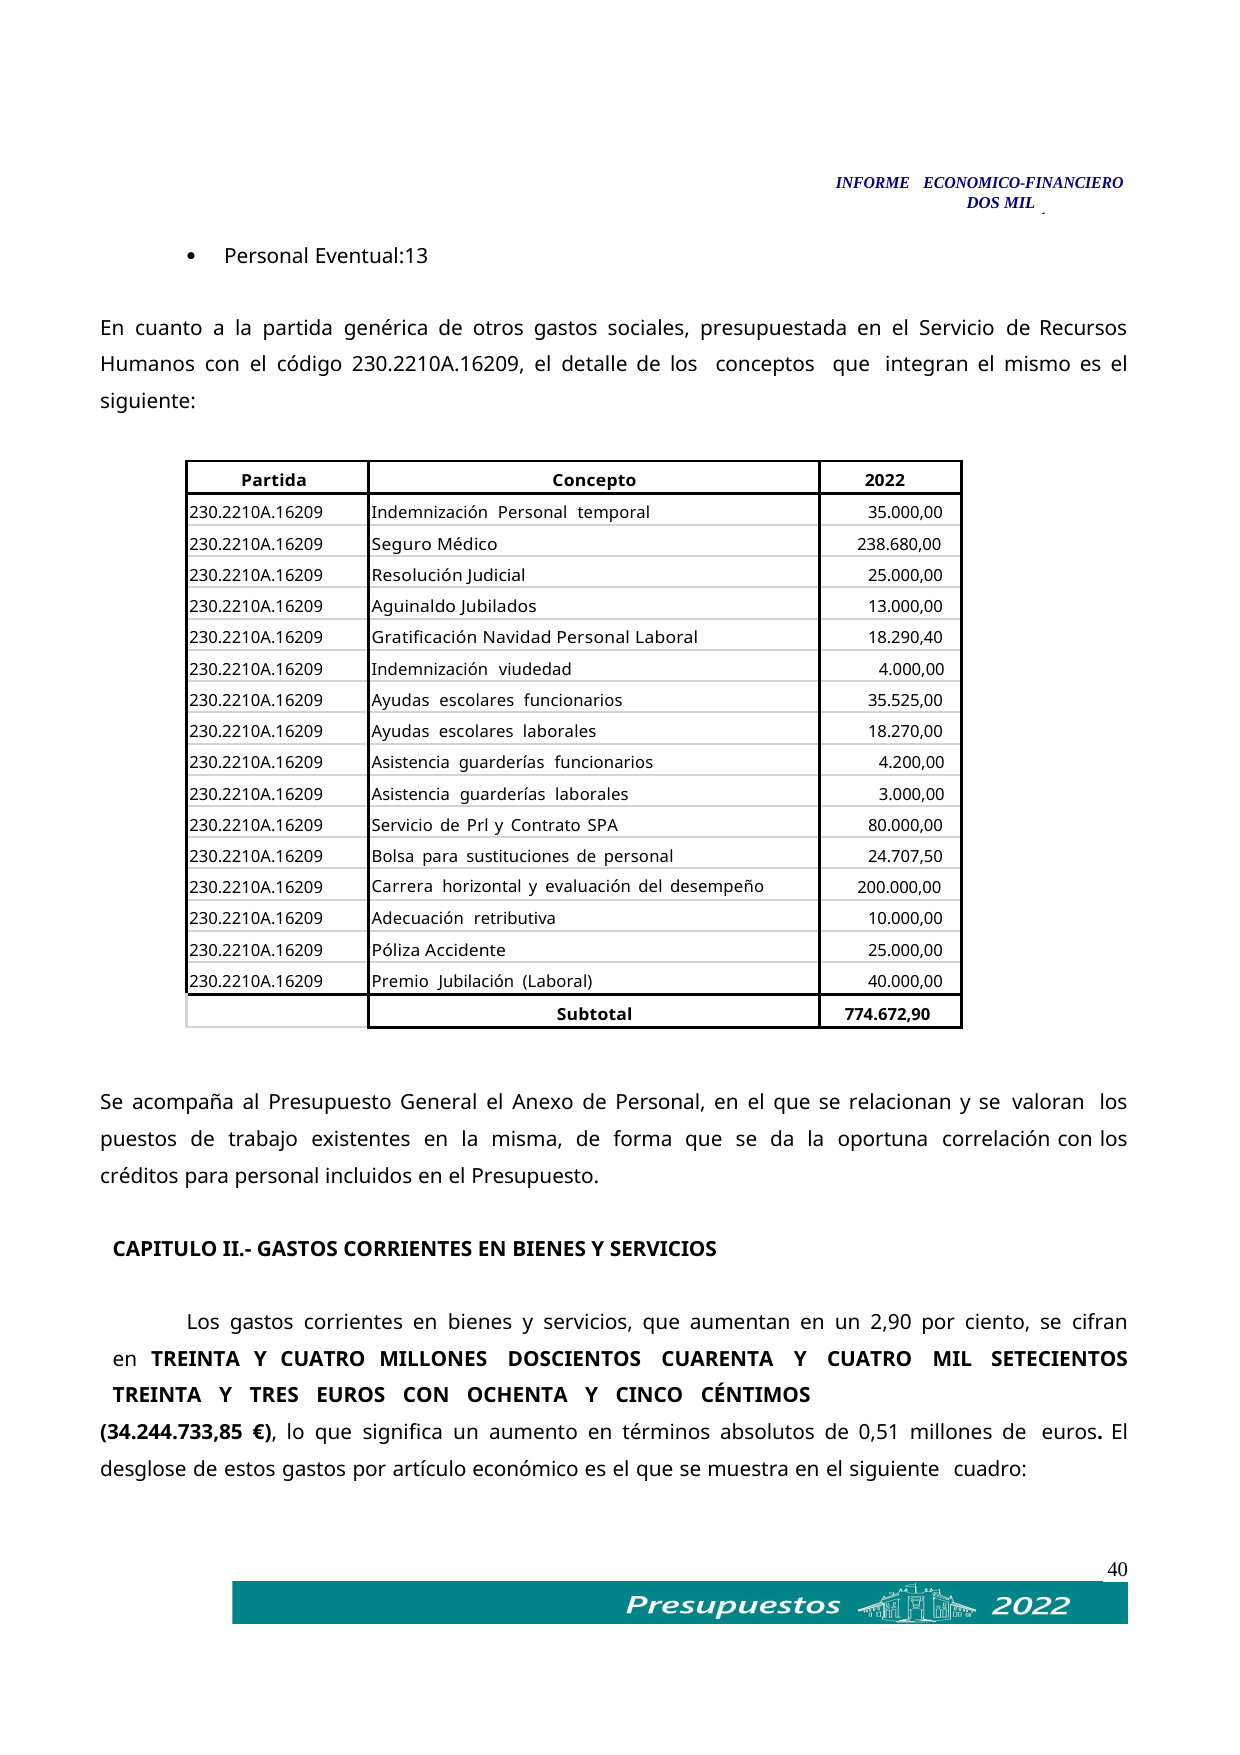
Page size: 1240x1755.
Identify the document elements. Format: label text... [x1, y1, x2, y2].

table_cell 4.200,00 [821, 745, 960, 773]
table_cell Aguinaldo Jubilados [370, 588, 818, 617]
table_cell 230.2210A.16209 [188, 901, 367, 930]
table_header Concepto [370, 462, 818, 492]
table_header Partida [188, 462, 367, 492]
table_cell 230.2210A.16209 [188, 807, 367, 836]
table_cell 230.2210A.16209 [188, 869, 367, 898]
text En cuanto a la partida genérica de otros gastos sociales, presupuestada en el Servicio de Recursos Humanos con el código 230.2210A.16209, el detalle de los conceptos que integran el mismo es el siguiente: [100, 313, 1128, 415]
table_cell 25.000,00 [821, 932, 960, 961]
table_cell 3.000,00 [821, 776, 960, 805]
table_cell 230.2210A.16209 [188, 526, 367, 555]
table_cell Gratificación Navidad Personal Laboral [370, 620, 818, 648]
table_cell 35.000,00 [821, 495, 960, 523]
table_cell 230.2210A.16209 [188, 963, 367, 993]
table_cell 230.2210A.16209 [188, 651, 367, 680]
table_cell 774.672,90 [821, 996, 960, 1026]
table_cell 18.290,40 [821, 620, 960, 648]
table_cell 230.2210A.16209 [188, 776, 367, 805]
table_cell Carrera horizontal y evaluación del desempeño [370, 869, 818, 898]
table_cell 10.000,00 [821, 901, 960, 930]
table_cell Servicio de Prl y Contrato SPA [370, 807, 818, 836]
table_cell 35.525,00 [821, 682, 960, 711]
table_cell 80.000,00 [821, 807, 960, 836]
table_cell Adecuación retributiva [370, 901, 818, 930]
text Los gastos corrientes en bienes y servicios, que aumentan en un 2,90 por ciento, se cifran en TREINTA Y CUATRO MILLONES DOSCIENTOS CUARENTA Y CUATRO MIL SETECIENTOS TREINTA Y TRES EUROS CON OCHENTA Y CINCO CÉNTIMOS [112, 1307, 1128, 1409]
table_cell Seguro Médico [370, 526, 818, 555]
table_cell Asistencia guarderías laborales [370, 776, 818, 805]
text Se acompaña al Presupuesto General el Anexo de Personal, en el que se relacionan y se valoran los puestos de trabajo existentes en la misma, de forma que se da la oportuna correlación con los créditos para personal incluidos en el Presupuesto. [100, 1087, 1128, 1189]
table_cell Bolsa para sustituciones de personal [370, 838, 818, 867]
table_cell Premio Jubilación (Laboral) [370, 963, 818, 993]
table_cell [188, 996, 367, 1026]
table_cell 230.2210A.16209 [188, 713, 367, 742]
text (34.244.733,85 €), lo que significa un aumento en términos absolutos de 0,51 millones de euros. El desglose de estos gastos por artículo económico es el que se muestra en el siguiente cuadro: [100, 1417, 1128, 1483]
list Personal Eventual:13 [187, 241, 1139, 269]
table_cell 200.000,00 [821, 869, 960, 898]
subtitle CAPITULO II.- GASTOS CORRIENTES EN BIENES Y SERVICIOS [112, 1234, 1139, 1263]
table_cell 40.000,00 [821, 963, 960, 993]
table_cell Indemnización viudedad [370, 651, 818, 680]
table_cell 238.680,00 [821, 526, 960, 555]
table_cell 230.2210A.16209 [188, 588, 367, 617]
table_cell Resolución Judicial [370, 557, 818, 586]
table_cell 230.2210A.16209 [188, 745, 367, 773]
table_cell 24.707,50 [821, 838, 960, 867]
table_cell Asistencia guarderías funcionarios [370, 745, 818, 773]
table_cell 13.000,00 [821, 588, 960, 617]
table_cell 230.2210A.16209 [188, 838, 367, 867]
table_cell Ayudas escolares funcionarios [370, 682, 818, 711]
table_header 2022 [821, 462, 960, 492]
table_cell 230.2210A.16209 [188, 682, 367, 711]
table_cell Ayudas escolares laborales [370, 713, 818, 742]
table_cell 230.2210A.16209 [188, 932, 367, 961]
table_cell Indemnización Personal temporal [370, 495, 818, 523]
table_cell 18.270,00 [821, 713, 960, 742]
table_cell 4.000,00 [821, 651, 960, 680]
table_cell 230.2210A.16209 [188, 495, 367, 523]
table_cell 230.2210A.16209 [188, 557, 367, 586]
table_cell Póliza Accidente [370, 932, 818, 961]
table_cell Subtotal [370, 996, 818, 1026]
table_cell 230.2210A.16209 [188, 620, 367, 648]
table_cell 25.000,00 [821, 557, 960, 586]
